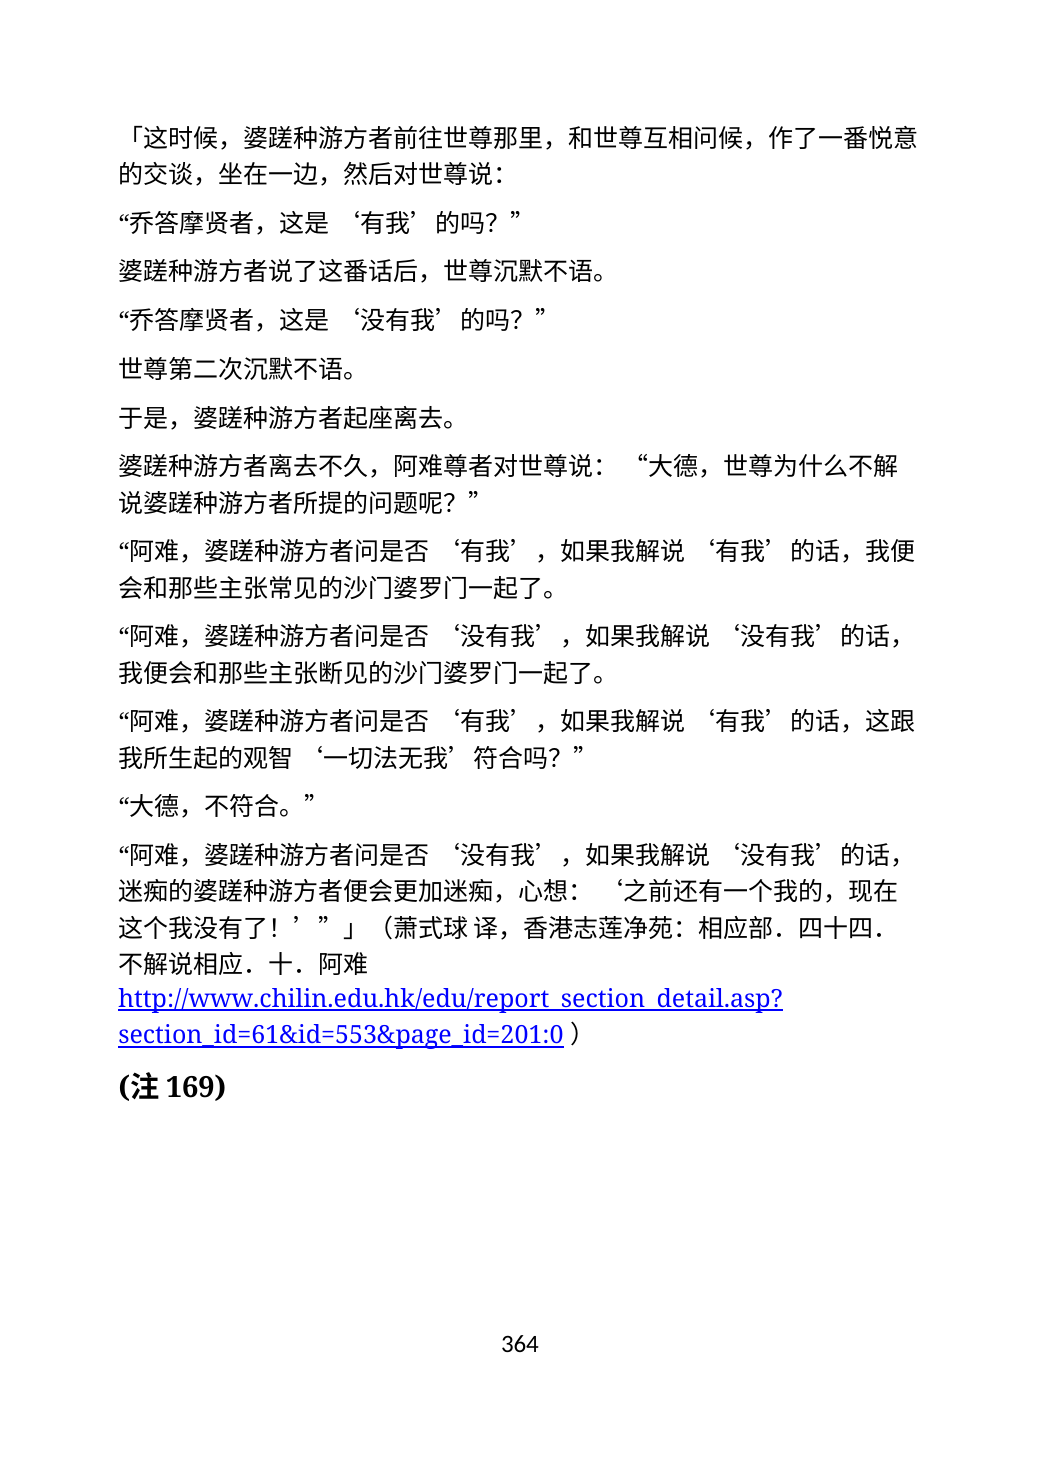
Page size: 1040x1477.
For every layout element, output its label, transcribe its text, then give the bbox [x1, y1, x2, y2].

text 「这时候，婆蹉种游方者前往世尊那里，和世尊互相问候，作了一番悦意的交谈，坐在一边，然后对世尊说： [118, 118, 921, 191]
text “乔答摩贤者，这是 ‘有我’的吗？” [118, 203, 921, 239]
text “阿难，婆蹉种游方者问是否 ‘有我’，如果我解说 ‘有我’的话，这跟我所生起的观智 ‘一切法无我’符合吗？” [118, 702, 921, 774]
text “大德，不符合。” [118, 787, 921, 823]
text 婆蹉种游方者离去不久，阿难尊者对世尊说： “大德，世尊为什么不解说婆蹉种游方者所提的问题呢？” [118, 447, 921, 519]
text (注 169) [118, 1063, 921, 1106]
text “阿难，婆蹉种游方者问是否 ‘没有我’，如果我解说 ‘没有我’的话，我便会和那些主张断见的沙门婆罗门一起了。 [118, 617, 921, 689]
text 婆蹉种游方者说了这番话后，世尊沉默不语。 [118, 252, 921, 288]
text “乔答摩贤者，这是 ‘没有我’的吗？” [118, 301, 921, 337]
text 世尊第二次沉默不语。 [118, 349, 921, 386]
text “阿难，婆蹉种游方者问是否 ‘没有我’，如果我解说 ‘没有我’的话，迷痴的婆蹉种游方者便会更加迷痴，心想： ‘之前还有一个我的，现在这个我没有了！’”」（萧式球 译，香港志莲净苑：相应部．四十四．不解说相应．十．阿难 http://www.chilin.edu.hk/edu/report_section_detail.asp?section_id=61&id=553&page_id=201:0 ） [118, 836, 921, 1051]
text 于是，婆蹉种游方者起座离去。 [118, 398, 921, 434]
text “阿难，婆蹉种游方者问是否 ‘有我’，如果我解说 ‘有我’的话，我便会和那些主张常见的沙门婆罗门一起了。 [118, 532, 921, 604]
